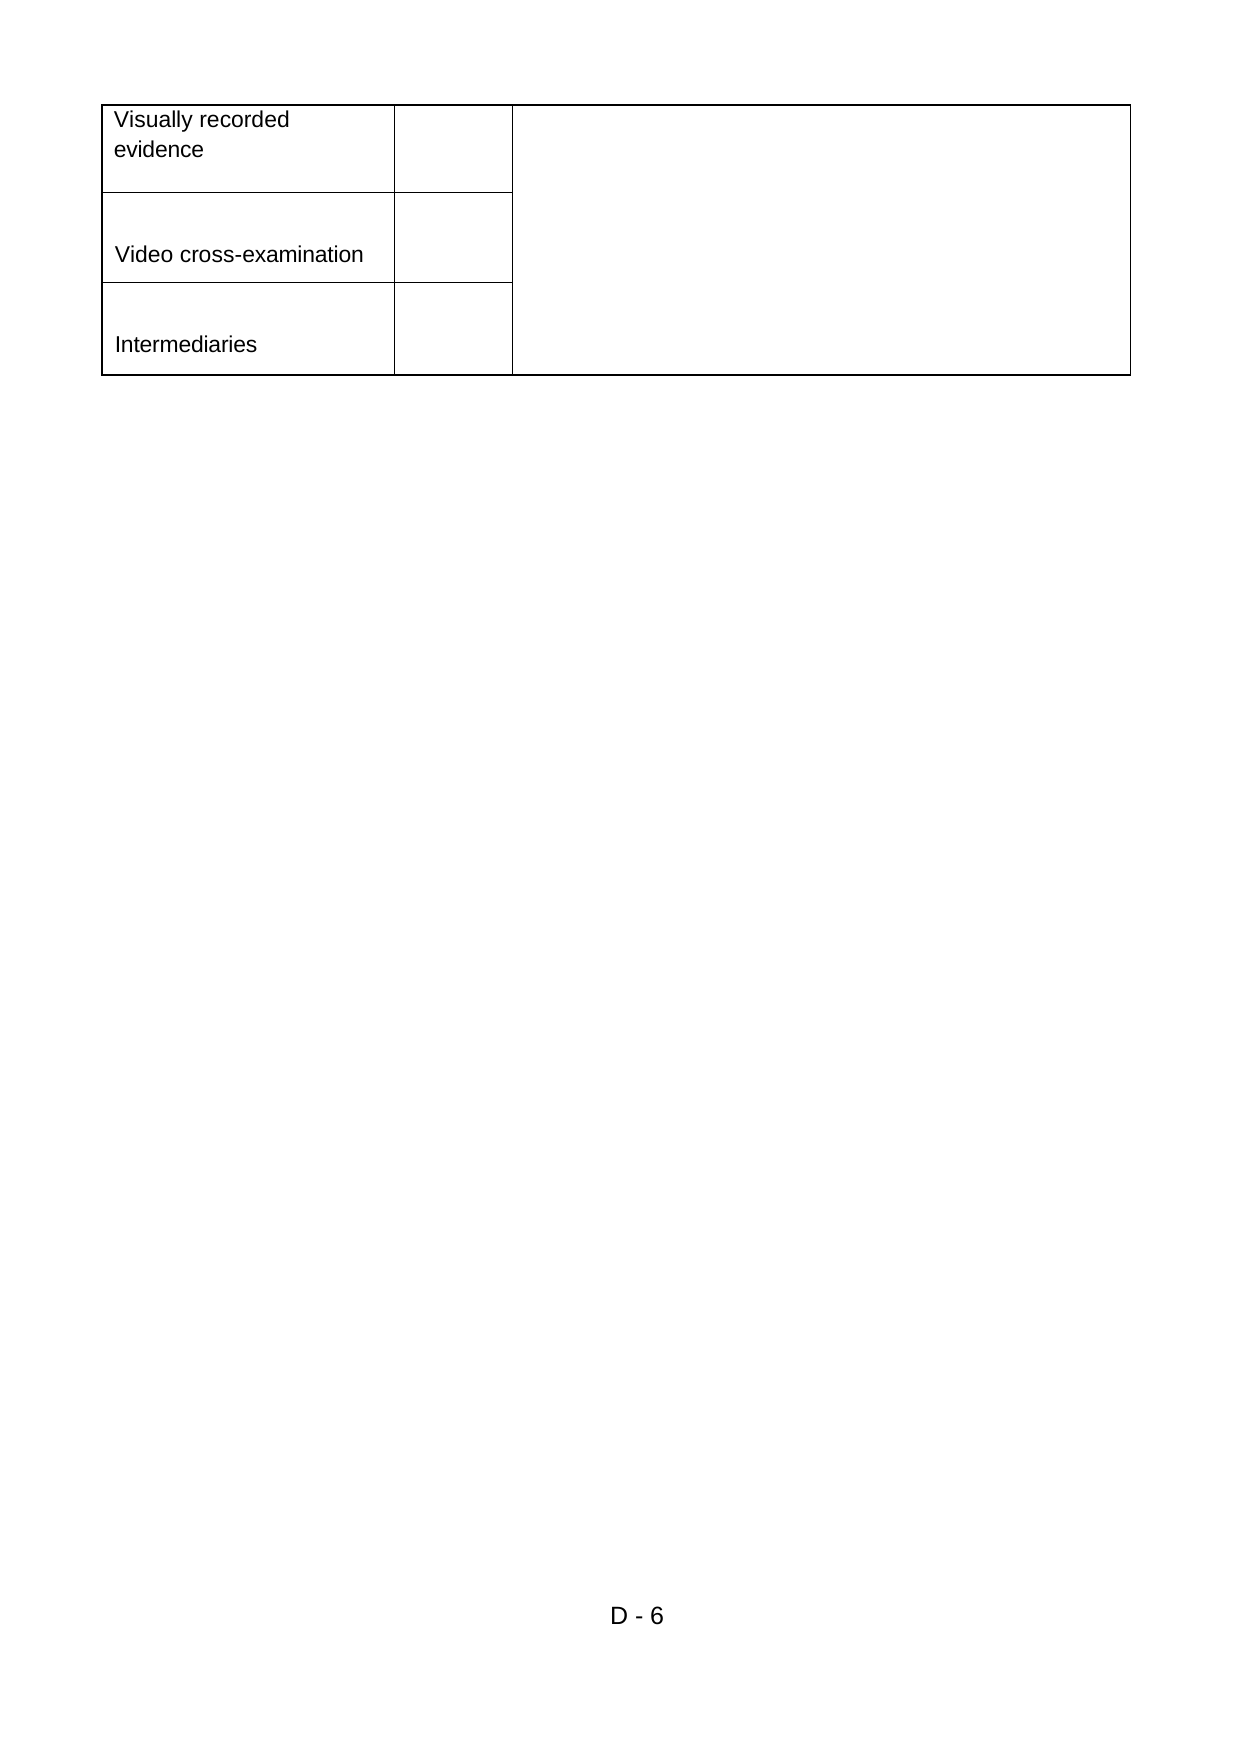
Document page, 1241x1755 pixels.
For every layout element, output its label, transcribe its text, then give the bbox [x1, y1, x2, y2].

table_cell Video cross-examination [103, 193, 394, 282]
table_cell [513, 106, 1130, 374]
table_cell [395, 283, 512, 374]
table_cell [395, 193, 512, 282]
table_cell Intermediaries [103, 283, 394, 374]
table_cell Visually recorded evidence [103, 106, 394, 192]
table_cell [395, 106, 512, 192]
